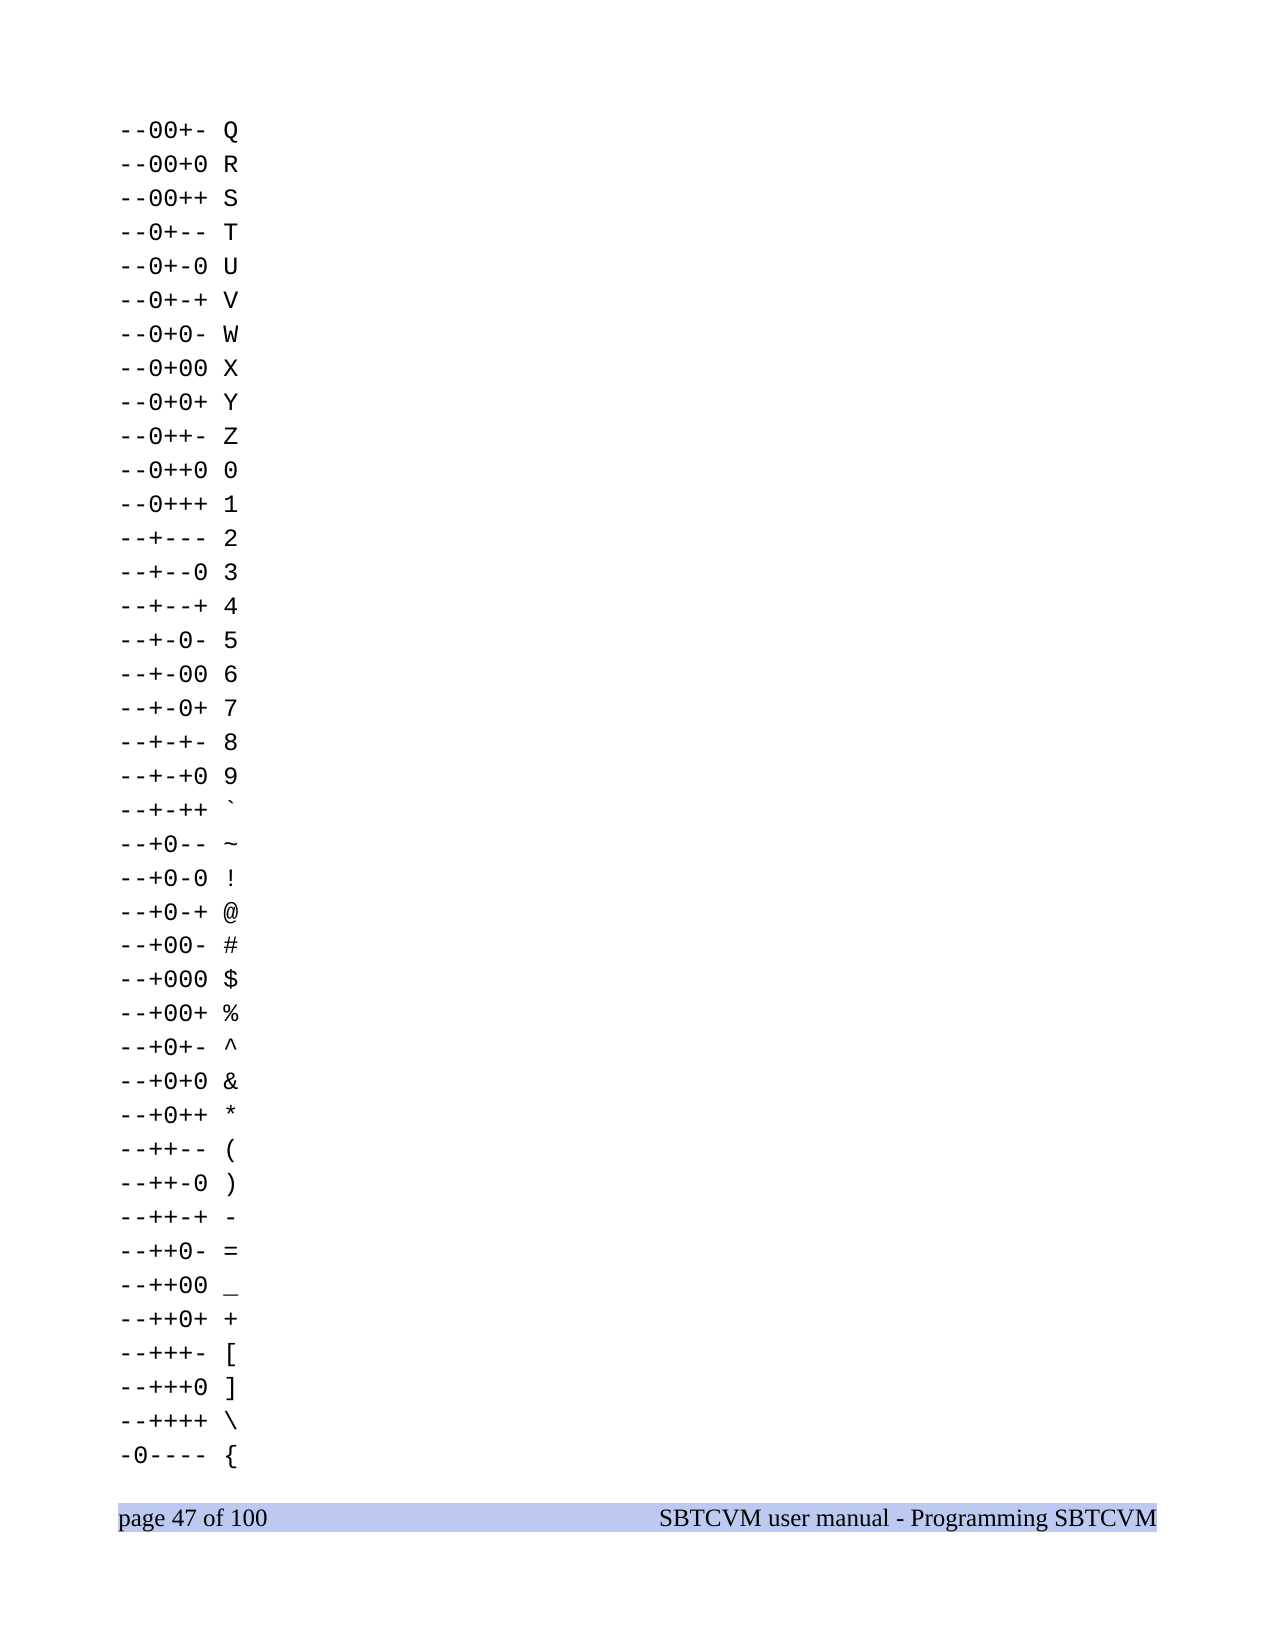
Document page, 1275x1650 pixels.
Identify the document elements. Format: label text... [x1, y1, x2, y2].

text --00+- Q --00+0 R --00++ S --0+-- T --0+-0 U --0+-+ V --0+0- W --0+00 X --0+0+ Y --0++- Z --0++0 0 --0+++ 1 --+--- 2 --+--0 3 --+--+ 4 --+-0- 5 --+-00 6 --+-0+ 7 --+-+- 8 --+-+0 9 --+-++ ` --+0-- ~ --+0-0 ! --+0-+ @ --+00- # --+000 $ --+00+ % --+0+- ^ --+0+0 & --+0++ * --++-- ( --++-0 ) --++-+ - --++0- = --++00 _ --++0+ + --+++- [ --+++0 ] --++++ \ -0---- { [118, 118, 1157, 1471]
